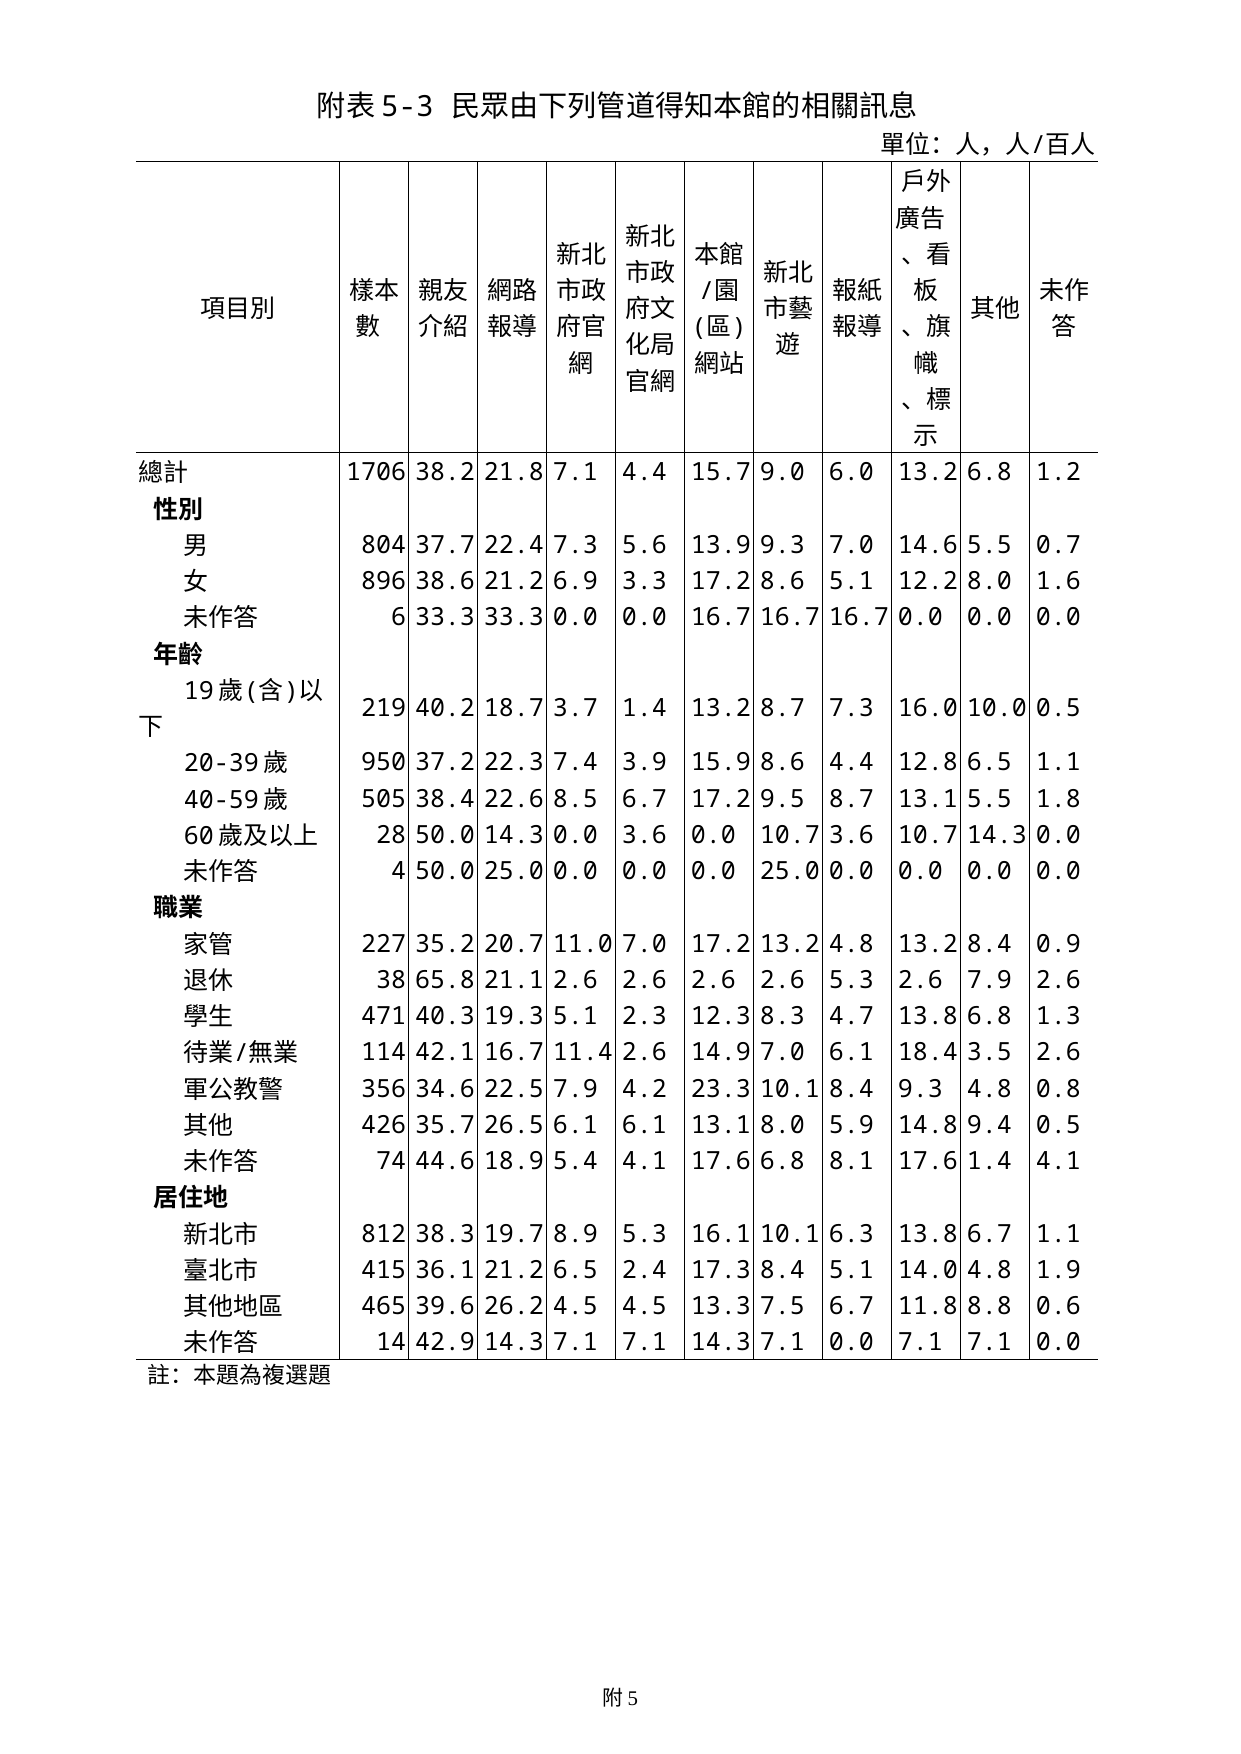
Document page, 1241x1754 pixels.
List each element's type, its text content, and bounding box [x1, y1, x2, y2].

table_cell 14.3 [685, 1323, 753, 1359]
table_cell 7.1 [892, 1323, 960, 1359]
table_cell 7.4 [547, 743, 615, 779]
table_cell 6.3 [823, 1214, 891, 1250]
table_cell 2.6 [754, 960, 822, 997]
table_cell 14.3 [478, 815, 546, 852]
table_cell 13.2 [754, 924, 822, 960]
table_cell 1.8 [1030, 779, 1098, 815]
table_cell 40-59歲 [136, 779, 339, 815]
table_cell 25.0 [754, 852, 822, 888]
table_cell 8.3 [754, 997, 822, 1033]
table_cell [685, 888, 753, 924]
table_cell 0.8 [1030, 1069, 1098, 1105]
table_cell 年齡 [136, 634, 339, 670]
table_cell 1.2 [1030, 453, 1098, 489]
table_cell 6.8 [961, 997, 1029, 1033]
table_cell 13.3 [685, 1287, 753, 1323]
table_cell 13.8 [892, 997, 960, 1033]
table_cell 新北市藝遊 [754, 162, 822, 452]
table_cell 8.9 [547, 1214, 615, 1250]
table_cell 0.0 [1030, 598, 1098, 634]
table_cell 4.4 [823, 743, 891, 779]
table_cell 20.7 [478, 924, 546, 960]
table_cell 其他地區 [136, 1287, 339, 1323]
table_cell 4.1 [1030, 1142, 1098, 1178]
table_cell 15.7 [685, 453, 753, 489]
table_cell 職業 [136, 888, 339, 924]
table_cell 17.3 [685, 1250, 753, 1287]
table_cell 37.2 [409, 743, 477, 779]
table_cell [616, 888, 684, 924]
table_cell 74 [340, 1142, 408, 1178]
table_cell [340, 634, 408, 670]
table_cell 戶外廣告 、看板 、旗幟 、標示 [892, 162, 960, 452]
table_cell 未作答 [136, 598, 339, 634]
table_cell [478, 888, 546, 924]
table_cell [823, 888, 891, 924]
table_cell 14.9 [685, 1033, 753, 1069]
table_cell 12.2 [892, 562, 960, 598]
table_cell 19.3 [478, 997, 546, 1033]
table_cell 2.6 [547, 960, 615, 997]
table_cell 22.3 [478, 743, 546, 779]
table_cell [685, 634, 753, 670]
table_cell 8.4 [961, 924, 1029, 960]
table_cell 總計 [136, 453, 339, 489]
table_cell 0.0 [547, 815, 615, 852]
table_cell 9.0 [754, 453, 822, 489]
table_cell [961, 634, 1029, 670]
table_cell 6.8 [961, 453, 1029, 489]
table_cell 7.1 [616, 1323, 684, 1359]
table_cell 3.7 [547, 670, 615, 743]
table_header 附表5-3 民眾由下列管道得知本館的相關訊息 [136, 82, 1098, 124]
table_cell 42.1 [409, 1033, 477, 1069]
table_cell 35.7 [409, 1105, 477, 1142]
table_cell [547, 489, 615, 525]
table_cell 家管 [136, 924, 339, 960]
table_cell 17.2 [685, 924, 753, 960]
table_cell 未作答 [136, 852, 339, 888]
table_cell 8.8 [961, 1287, 1029, 1323]
table_cell 13.9 [685, 525, 753, 562]
table_cell 0.0 [547, 852, 615, 888]
table_cell 10.7 [892, 815, 960, 852]
table_cell 950 [340, 743, 408, 779]
table_cell 7.3 [823, 670, 891, 743]
table_cell 16.0 [892, 670, 960, 743]
table_cell 6.9 [547, 562, 615, 598]
table_cell 5.4 [547, 1142, 615, 1178]
table_cell 未作答 [136, 1142, 339, 1178]
table_cell 471 [340, 997, 408, 1033]
table_cell [616, 1178, 684, 1214]
table_cell 新北市政府文化局官網 [616, 162, 684, 452]
table_cell [823, 1178, 891, 1214]
table_cell 16.7 [823, 598, 891, 634]
table_cell 8.1 [823, 1142, 891, 1178]
table_cell 356 [340, 1069, 408, 1105]
table_cell 415 [340, 1250, 408, 1287]
table_cell 896 [340, 562, 408, 598]
table_cell 17.6 [892, 1142, 960, 1178]
table_cell 13.8 [892, 1214, 960, 1250]
table_cell 34.6 [409, 1069, 477, 1105]
table_cell [1030, 1178, 1098, 1214]
table_cell 35.2 [409, 924, 477, 960]
table_cell 1.1 [1030, 1214, 1098, 1250]
table_cell 7.1 [961, 1323, 1029, 1359]
table_cell 9.3 [892, 1069, 960, 1105]
table_cell 單位：人，人/百人 [136, 125, 1098, 161]
table_cell 8.0 [754, 1105, 822, 1142]
table_cell 7.0 [823, 525, 891, 562]
table_cell 男 [136, 525, 339, 562]
table_cell 8.0 [961, 562, 1029, 598]
table_cell 18.7 [478, 670, 546, 743]
table_cell 0.0 [616, 598, 684, 634]
table_cell 1.3 [1030, 997, 1098, 1033]
table_cell 8.7 [754, 670, 822, 743]
table_cell 5.5 [961, 525, 1029, 562]
table_cell 6.5 [547, 1250, 615, 1287]
table_cell 10.7 [754, 815, 822, 852]
table_cell 4.5 [547, 1287, 615, 1323]
table_cell 8.4 [754, 1250, 822, 1287]
table_cell [340, 1178, 408, 1214]
table_cell [961, 888, 1029, 924]
table_cell 16.7 [685, 598, 753, 634]
table_cell 4.8 [823, 924, 891, 960]
table_cell 4 [340, 852, 408, 888]
table_cell 4.7 [823, 997, 891, 1033]
table_cell 14.6 [892, 525, 960, 562]
table_cell 其他 [961, 162, 1029, 452]
table_cell 26.2 [478, 1287, 546, 1323]
table_cell 5.9 [823, 1105, 891, 1142]
table_cell 50.0 [409, 852, 477, 888]
table_cell 1.1 [1030, 743, 1098, 779]
table_cell 項目別 [136, 162, 339, 452]
table_cell 6.7 [616, 779, 684, 815]
table_cell 38.2 [409, 453, 477, 489]
table_cell [478, 634, 546, 670]
table_cell 新北市政府官網 [547, 162, 615, 452]
table_cell 6.7 [961, 1214, 1029, 1250]
table_cell 1.9 [1030, 1250, 1098, 1287]
table_cell [685, 1178, 753, 1214]
table_cell [340, 888, 408, 924]
table_cell 7.1 [547, 453, 615, 489]
table_cell 28 [340, 815, 408, 852]
table_cell 8.7 [823, 779, 891, 815]
table_cell 14.3 [961, 815, 1029, 852]
table_cell 6.0 [823, 453, 891, 489]
table_cell [478, 489, 546, 525]
table_cell 804 [340, 525, 408, 562]
table_cell 15.9 [685, 743, 753, 779]
table_cell 4.4 [616, 453, 684, 489]
table_cell [547, 888, 615, 924]
table_cell 12.3 [685, 997, 753, 1033]
table_cell 39.6 [409, 1287, 477, 1323]
table_cell [409, 888, 477, 924]
table_cell 1706 [340, 453, 408, 489]
table_cell 0.0 [823, 852, 891, 888]
table_cell 0.5 [1030, 1105, 1098, 1142]
table_cell 學生 [136, 997, 339, 1033]
table_cell 4.5 [616, 1287, 684, 1323]
table_cell 0.0 [823, 1323, 891, 1359]
table_cell 3.6 [616, 815, 684, 852]
table_cell 7.1 [547, 1323, 615, 1359]
table_cell 18.9 [478, 1142, 546, 1178]
table_cell 0.6 [1030, 1287, 1098, 1323]
table_cell [1030, 888, 1098, 924]
table_cell 16.7 [478, 1033, 546, 1069]
table_cell 1.4 [616, 670, 684, 743]
table_cell 12.8 [892, 743, 960, 779]
table_cell 2.6 [1030, 1033, 1098, 1069]
table_cell 6 [340, 598, 408, 634]
table_cell 6.8 [754, 1142, 822, 1178]
table_cell 11.8 [892, 1287, 960, 1323]
table_cell 38.6 [409, 562, 477, 598]
table_cell 8.6 [754, 743, 822, 779]
table_cell [547, 1178, 615, 1214]
table_cell [409, 1178, 477, 1214]
table_cell 40.2 [409, 670, 477, 743]
table_cell 38.4 [409, 779, 477, 815]
table_cell 6.5 [961, 743, 1029, 779]
table_cell 16.7 [754, 598, 822, 634]
table_cell 退休 [136, 960, 339, 997]
table_cell 5.5 [961, 779, 1029, 815]
table_cell 待業/無業 [136, 1033, 339, 1069]
table_cell 13.1 [685, 1105, 753, 1142]
table_cell [754, 489, 822, 525]
table_cell 10.0 [961, 670, 1029, 743]
table_cell 4.8 [961, 1069, 1029, 1105]
table_cell 38.3 [409, 1214, 477, 1250]
table_cell 19.7 [478, 1214, 546, 1250]
table_cell 2.6 [616, 1033, 684, 1069]
table_cell 5.6 [616, 525, 684, 562]
table_cell 本館/園(區)網站 [685, 162, 753, 452]
table_cell 227 [340, 924, 408, 960]
table_cell 7.9 [547, 1069, 615, 1105]
table_cell 17.2 [685, 562, 753, 598]
table_cell 38 [340, 960, 408, 997]
table_cell 2.6 [1030, 960, 1098, 997]
table_cell 8.5 [547, 779, 615, 815]
table_cell 22.6 [478, 779, 546, 815]
table_cell 6.1 [616, 1105, 684, 1142]
table_cell [961, 489, 1029, 525]
table_cell [478, 1178, 546, 1214]
table_cell 9.3 [754, 525, 822, 562]
table_cell 7.9 [961, 960, 1029, 997]
text 註：本題為複選題 [148, 1360, 1092, 1389]
table_cell 0.0 [1030, 852, 1098, 888]
table_cell 50.0 [409, 815, 477, 852]
table_cell 新北市 [136, 1214, 339, 1250]
table_cell [409, 634, 477, 670]
table_cell 7.0 [754, 1033, 822, 1069]
table_cell [892, 888, 960, 924]
table_cell 1.6 [1030, 562, 1098, 598]
table_cell 5.3 [616, 1214, 684, 1250]
table_cell 10.1 [754, 1214, 822, 1250]
table_cell 6.1 [823, 1033, 891, 1069]
table_cell [1030, 489, 1098, 525]
table_cell 5.1 [547, 997, 615, 1033]
table_cell 3.5 [961, 1033, 1029, 1069]
table_cell 21.1 [478, 960, 546, 997]
table_cell 網路報導 [478, 162, 546, 452]
table_cell [754, 1178, 822, 1214]
table_cell 465 [340, 1287, 408, 1323]
table_cell 2.6 [892, 960, 960, 997]
table_cell 0.0 [1030, 1323, 1098, 1359]
table_cell 5.3 [823, 960, 891, 997]
table_cell 0.0 [547, 598, 615, 634]
table_cell 0.0 [961, 852, 1029, 888]
table_cell [823, 489, 891, 525]
table_cell 4.2 [616, 1069, 684, 1105]
table_cell 18.4 [892, 1033, 960, 1069]
table_cell 33.3 [409, 598, 477, 634]
table_cell 219 [340, 670, 408, 743]
table_cell 0.5 [1030, 670, 1098, 743]
table_cell 44.6 [409, 1142, 477, 1178]
table_cell 23.3 [685, 1069, 753, 1105]
table_cell 60歲及以上 [136, 815, 339, 852]
table_cell 2.6 [685, 960, 753, 997]
table_cell 36.1 [409, 1250, 477, 1287]
table_cell [616, 489, 684, 525]
table_cell 26.5 [478, 1105, 546, 1142]
table_cell 6.7 [823, 1287, 891, 1323]
table_cell 0.7 [1030, 525, 1098, 562]
table_cell 3.6 [823, 815, 891, 852]
table_cell 13.2 [892, 453, 960, 489]
table_cell 7.1 [754, 1323, 822, 1359]
table_cell 37.7 [409, 525, 477, 562]
table_cell 17.2 [685, 779, 753, 815]
table_cell 19歲(含)以下 [136, 670, 339, 743]
table_cell [961, 1178, 1029, 1214]
table_cell 8.6 [754, 562, 822, 598]
table_cell 5.1 [823, 1250, 891, 1287]
table_cell 4.1 [616, 1142, 684, 1178]
table_cell 報紙報導 [823, 162, 891, 452]
table_cell 13.2 [892, 924, 960, 960]
table_cell 臺北市 [136, 1250, 339, 1287]
table_cell 其他 [136, 1105, 339, 1142]
table_cell 2.3 [616, 997, 684, 1033]
table_cell 3.9 [616, 743, 684, 779]
table_cell 14 [340, 1323, 408, 1359]
table_cell 25.0 [478, 852, 546, 888]
table_cell 6.1 [547, 1105, 615, 1142]
table_cell [892, 1178, 960, 1214]
table_cell 505 [340, 779, 408, 815]
table_cell [547, 634, 615, 670]
table_cell 13.1 [892, 779, 960, 815]
table_cell 20-39歲 [136, 743, 339, 779]
table_cell [892, 634, 960, 670]
table_cell 9.5 [754, 779, 822, 815]
table_cell 11.4 [547, 1033, 615, 1069]
table_cell 17.6 [685, 1142, 753, 1178]
table_cell 22.4 [478, 525, 546, 562]
table_cell 22.5 [478, 1069, 546, 1105]
table_cell 2.6 [616, 960, 684, 997]
table_cell 65.8 [409, 960, 477, 997]
table_cell 0.9 [1030, 924, 1098, 960]
table_cell 21.8 [478, 453, 546, 489]
table_cell 4.8 [961, 1250, 1029, 1287]
table_cell 0.0 [685, 852, 753, 888]
table_cell 11.0 [547, 924, 615, 960]
table_cell 21.2 [478, 1250, 546, 1287]
table_cell 14.3 [478, 1323, 546, 1359]
table_cell 2.4 [616, 1250, 684, 1287]
table_cell [340, 489, 408, 525]
table_cell [754, 888, 822, 924]
table_cell 8.4 [823, 1069, 891, 1105]
table_cell [754, 634, 822, 670]
table_cell 7.5 [754, 1287, 822, 1323]
table_cell 親友介紹 [409, 162, 477, 452]
table_cell 軍公教警 [136, 1069, 339, 1105]
table_cell 未作答 [1030, 162, 1098, 452]
table_cell 0.0 [616, 852, 684, 888]
table_cell 1.4 [961, 1142, 1029, 1178]
table_cell [892, 489, 960, 525]
table_cell [1030, 634, 1098, 670]
table_cell 樣本數 [340, 162, 408, 452]
table_cell 13.2 [685, 670, 753, 743]
table_cell 女 [136, 562, 339, 598]
table_cell [409, 489, 477, 525]
table_cell [685, 489, 753, 525]
table_cell 0.0 [685, 815, 753, 852]
table_cell 未作答 [136, 1323, 339, 1359]
table_cell 9.4 [961, 1105, 1029, 1142]
table_cell 0.0 [1030, 815, 1098, 852]
table_cell 42.9 [409, 1323, 477, 1359]
table_cell 0.0 [892, 598, 960, 634]
table_cell 14.8 [892, 1105, 960, 1142]
table_cell 33.3 [478, 598, 546, 634]
table_cell 7.3 [547, 525, 615, 562]
table_cell 812 [340, 1214, 408, 1250]
table_cell 426 [340, 1105, 408, 1142]
table_cell 21.2 [478, 562, 546, 598]
table_cell 40.3 [409, 997, 477, 1033]
table_cell [823, 634, 891, 670]
table_cell 0.0 [961, 598, 1029, 634]
table_cell 居住地 [136, 1178, 339, 1214]
table_cell [616, 634, 684, 670]
table_cell 114 [340, 1033, 408, 1069]
table_cell 5.1 [823, 562, 891, 598]
table_cell 7.0 [616, 924, 684, 960]
table_cell 16.1 [685, 1214, 753, 1250]
table_cell 性別 [136, 489, 339, 525]
table_cell 0.0 [892, 852, 960, 888]
table_cell 14.0 [892, 1250, 960, 1287]
table_cell 10.1 [754, 1069, 822, 1105]
table_cell 3.3 [616, 562, 684, 598]
